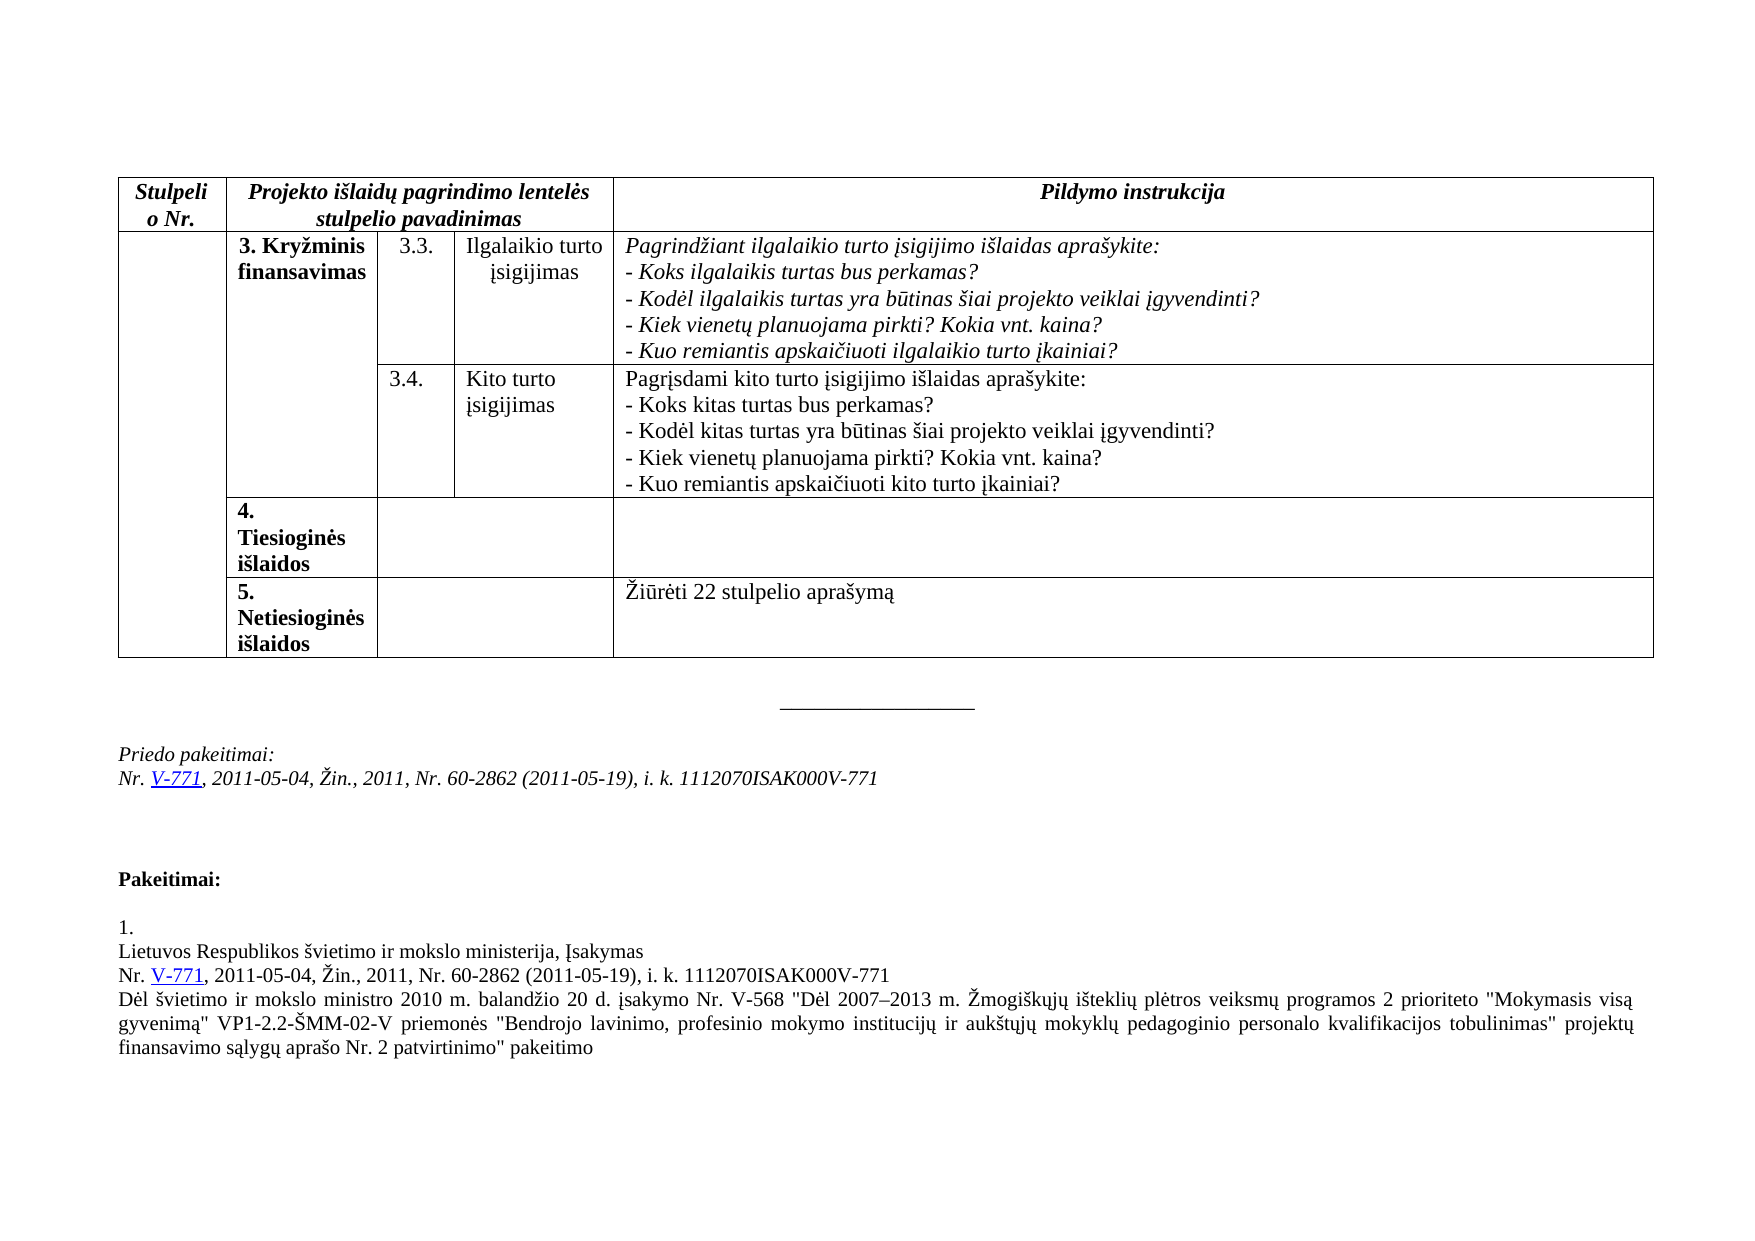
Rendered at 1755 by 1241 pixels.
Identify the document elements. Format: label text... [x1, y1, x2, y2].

table_cell Pagrindžiant ilgalaikio turto įsigijimo išlaidas aprašykite: - Koks ilgalaikis turtas bus perkamas? - Kodėl ilgalaikis turtas yra būtinas šiai projekto veiklai įgyvendinti? - Kiek vienetų planuojama pirkti? Kokia vnt. kaina? - Kuo remiantis apskaičiuoti ilgalaikio turto įkainiai? [614, 232, 1653, 364]
text Lietuvos Respublikos švietimo ir mokslo ministerija, Įsakymas [118, 939, 1636, 963]
table_cell 5. Netiesioginės išlaidos [227, 578, 377, 657]
text _________________ [118, 687, 1636, 713]
text Dėl švietimo ir mokslo ministro 2010 m. balandžio 20 d. įsakymo Nr. V-568 "Dėl 2007–2013 m. Žmogiškųjų išteklių plėtros veiksmų programos 2 prioriteto "Mokymasis visą gyvenimą" VP1-2.2-ŠMM-02-V priemonės "Bendrojo lavinimo, profesinio mokymo institucijų ir aukštųjų mokyklų pedagoginio personalo kvalifikacijos tobulinimas" projektų finansavimo sąlygų aprašo Nr. 2 patvirtinimo" pakeitimo [118, 987, 1636, 1059]
text Nr. V-771, 2011-05-04, Žin., 2011, Nr. 60-2862 (2011-05-19), i. k. 1112070ISAK000V-771 [118, 963, 1636, 987]
text Priedo pakeitimai: [118, 742, 1636, 766]
table_cell 3. Kryžminis finansavimas [227, 232, 377, 497]
text 1. [118, 915, 1636, 939]
table_cell [378, 498, 613, 577]
table_cell Ilgalaikio turto įsigijimas [455, 232, 613, 364]
table_cell 3.4. [378, 365, 454, 497]
table_cell [119, 232, 226, 657]
text Pakeitimai: [118, 867, 1636, 891]
table_cell [378, 578, 613, 657]
table_header Pildymo instrukcija [614, 178, 1653, 231]
text Nr. V-771, 2011-05-04, Žin., 2011, Nr. 60-2862 (2011-05-19), i. k. 1112070ISAK000V-771 [118, 766, 1636, 790]
table_header Projekto išlaidų pagrindimo lentelės stulpelio pavadinimas [227, 178, 613, 231]
table_cell Kito turto įsigijimas [455, 365, 613, 497]
table_cell [614, 498, 1653, 577]
table_cell Pagrįsdami kito turto įsigijimo išlaidas aprašykite: - Koks kitas turtas bus perkamas? - Kodėl kitas turtas yra būtinas šiai projekto veiklai įgyvendinti? - Kiek vienetų planuojama pirkti? Kokia vnt. kaina? - Kuo remiantis apskaičiuoti kito turto įkainiai? [614, 365, 1653, 497]
table_cell 4. Tiesioginės išlaidos [227, 498, 377, 577]
table_cell 3.3. [378, 232, 454, 364]
table_cell Žiūrėti 22 stulpelio aprašymą [614, 578, 1653, 657]
table_header Stulpelio Nr. [119, 178, 226, 231]
